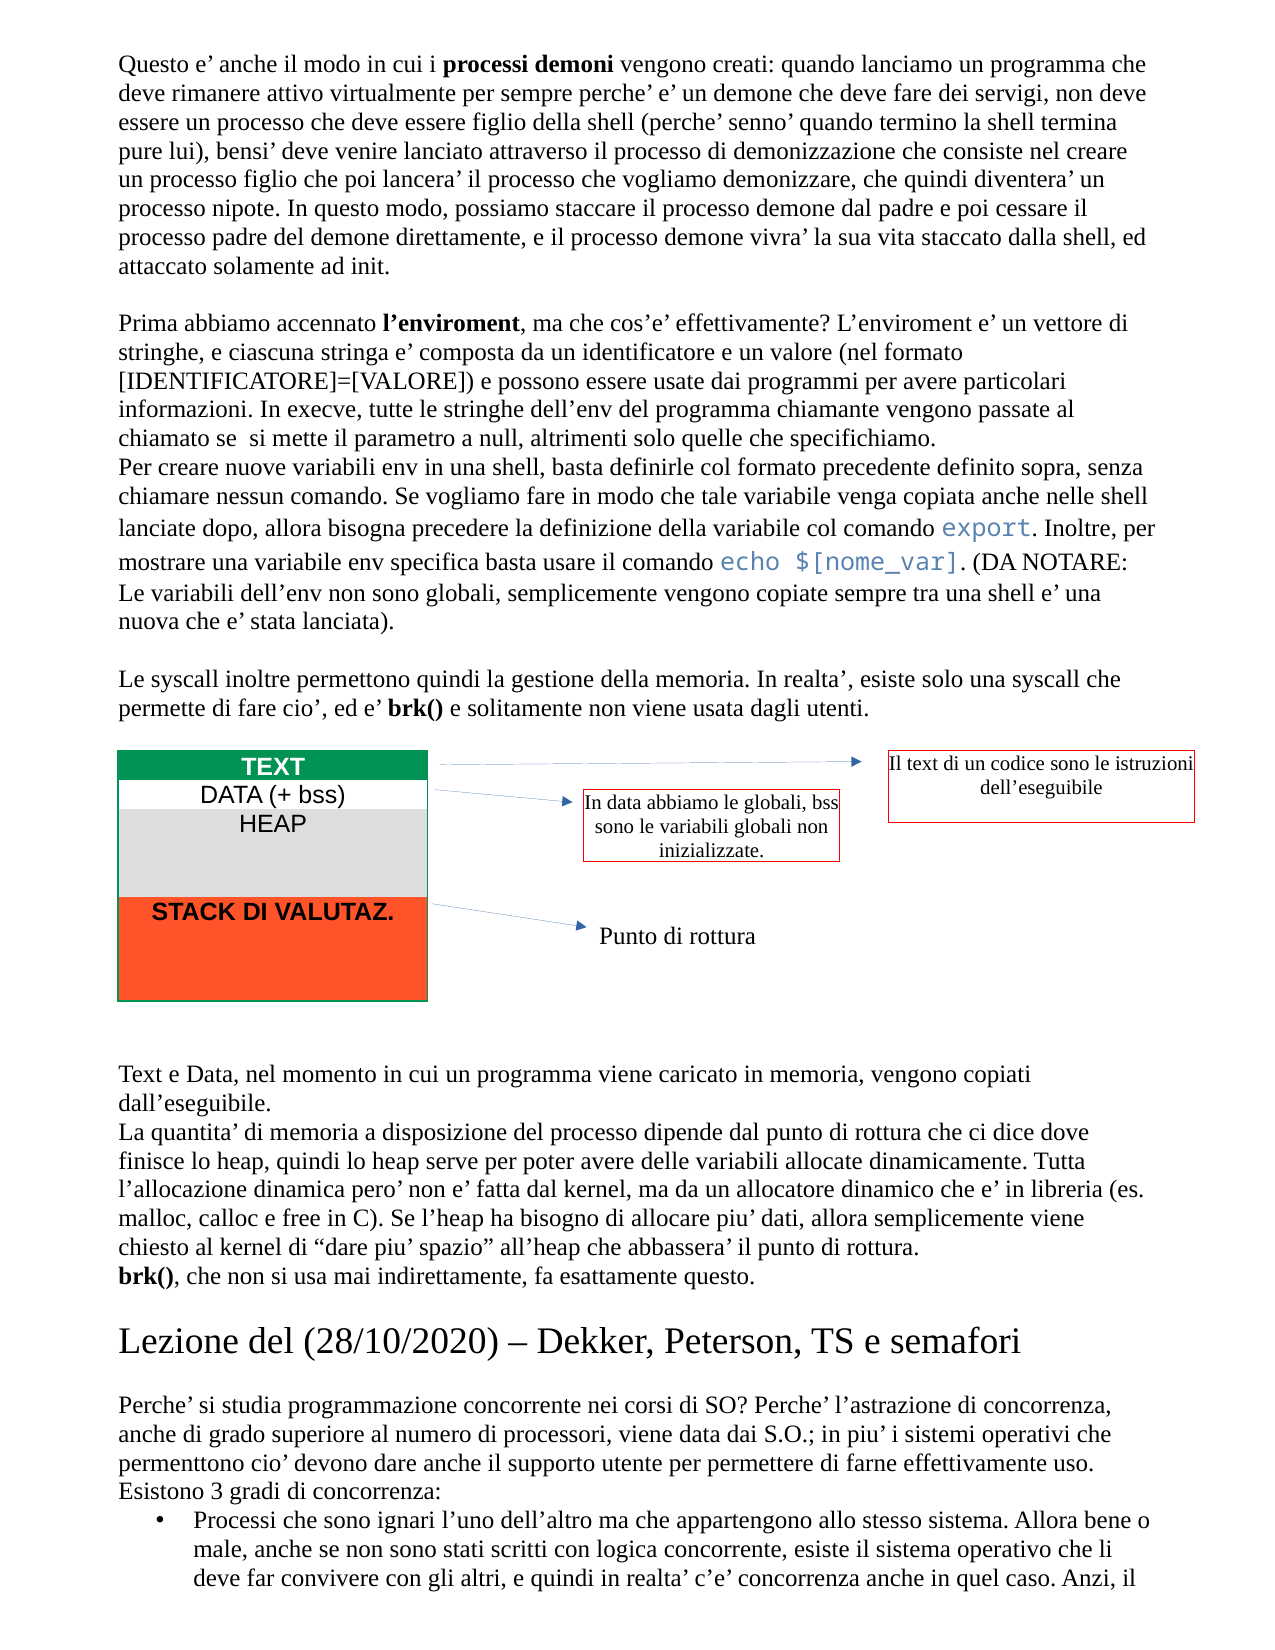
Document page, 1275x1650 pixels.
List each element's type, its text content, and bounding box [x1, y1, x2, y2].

table_cell STACK DI VALUTAZ. [119, 897, 427, 1000]
text Le syscall inoltre permettono quindi la gestione della memoria. In realta’, esiste solo una syscall che permette di fare cio’, ed e’ brk() e solitamente non viene usata dagli utenti. [118, 664, 1157, 721]
text brk(), che non si usa mai indirettamente, fa esattamente questo. [118, 1261, 1157, 1289]
table_cell DATA (+ bss) [119, 780, 427, 809]
table_cell HEAP [119, 809, 427, 897]
text Questo e’ anche il modo in cui i processi demoni vengono creati: quando lanciamo un programma che deve rimanere attivo virtualmente per sempre perche’ e’ un demone che deve fare dei servigi, non deve essere un processo che deve essere figlio della shell (perche’ senno’ quando termino la shell termina pure lui), bensi’ deve venire lanciato attraverso il processo di demonizzazione che consiste nel creare un processo figlio che poi lancera’ il processo che vogliamo demonizzare, che quindi diventera’ un processo nipote. In questo modo, possiamo staccare il processo demone dal padre e poi cessare il processo padre del demone direttamente, e il processo demone vivra’ la sua vita staccato dalla shell, ed attaccato solamente ad init. [118, 49, 1157, 279]
list Processi che sono ignari l’uno dell’altro ma che appartengono allo stesso sistema. Allora bene o male, anche se non sono stati scritti con logica concorrente, esiste il sistema operativo che li deve far convivere con gli altri, e quindi in realta’ c’e’ concorrenza anche in quel caso. Anzi, il [156, 1505, 1157, 1591]
table_header TEXT [119, 752, 427, 780]
text La quantita’ di memoria a disposizione del processo dipende dal punto di rottura che ci dice dove finisce lo heap, quindi lo heap serve per poter avere delle variabili allocate dinamicamente. Tutta l’allocazione dinamica pero’ non e’ fatta dal kernel, ma da un allocatore dinamico che e’ in libreria (es. malloc, calloc e free in C). Se l’heap ha bisogno di allocare piu’ dati, allora semplicemente viene chiesto al kernel di “dare piu’ spazio” all’heap che abbassera’ il punto di rottura. [118, 1117, 1157, 1261]
text Perche’ si studia programmazione concorrente nei corsi di SO? Perche’ l’astrazione di concorrenza, anche di grado superiore al numero di processori, viene data dai S.O.; in piu’ i sistemi operativi che permenttono cio’ devono dare anche il supporto utente per permettere di farne effettivamente uso. [118, 1390, 1157, 1476]
text Prima abbiamo accennato l’enviroment, ma che cos’e’ effettivamente? L’enviroment e’ un vettore di stringhe, e ciascuna stringa e’ composta da un identificatore e un valore (nel formato [IDENTIFICATORE]=[VALORE]) e possono essere usate dai programmi per avere particolari informazioni. In execve, tutte le stringhe dell’env del programma chiamante vengono passate al chiamato se si mette il parametro a null, altrimenti solo quelle che specifichiamo. [118, 308, 1157, 452]
text Esistono 3 gradi di concorrenza: [118, 1476, 1157, 1505]
text Text e Data, nel momento in cui un programma viene caricato in memoria, vengono copiati dall’eseguibile. [118, 1059, 1157, 1117]
text Per creare nuove variabili env in una shell, basta definirle col formato precedente definito sopra, senza chiamare nessun comando. Se vogliamo fare in modo che tale variabile venga copiata anche nelle shell lanciate dopo, allora bisogna precedere la definizione della variabile col comando export. Inoltre, per mostrare una variabile env specifica basta usare il comando echo $[nome_var]. (DA NOTARE: Le variabili dell’env non sono globali, semplicemente vengono copiate sempre tra una shell e’ una nuova che e’ stata lanciata). [118, 452, 1157, 635]
text Lezione del (28/10/2020) – Dekker, Peterson, TS e semafori [118, 1318, 1157, 1361]
